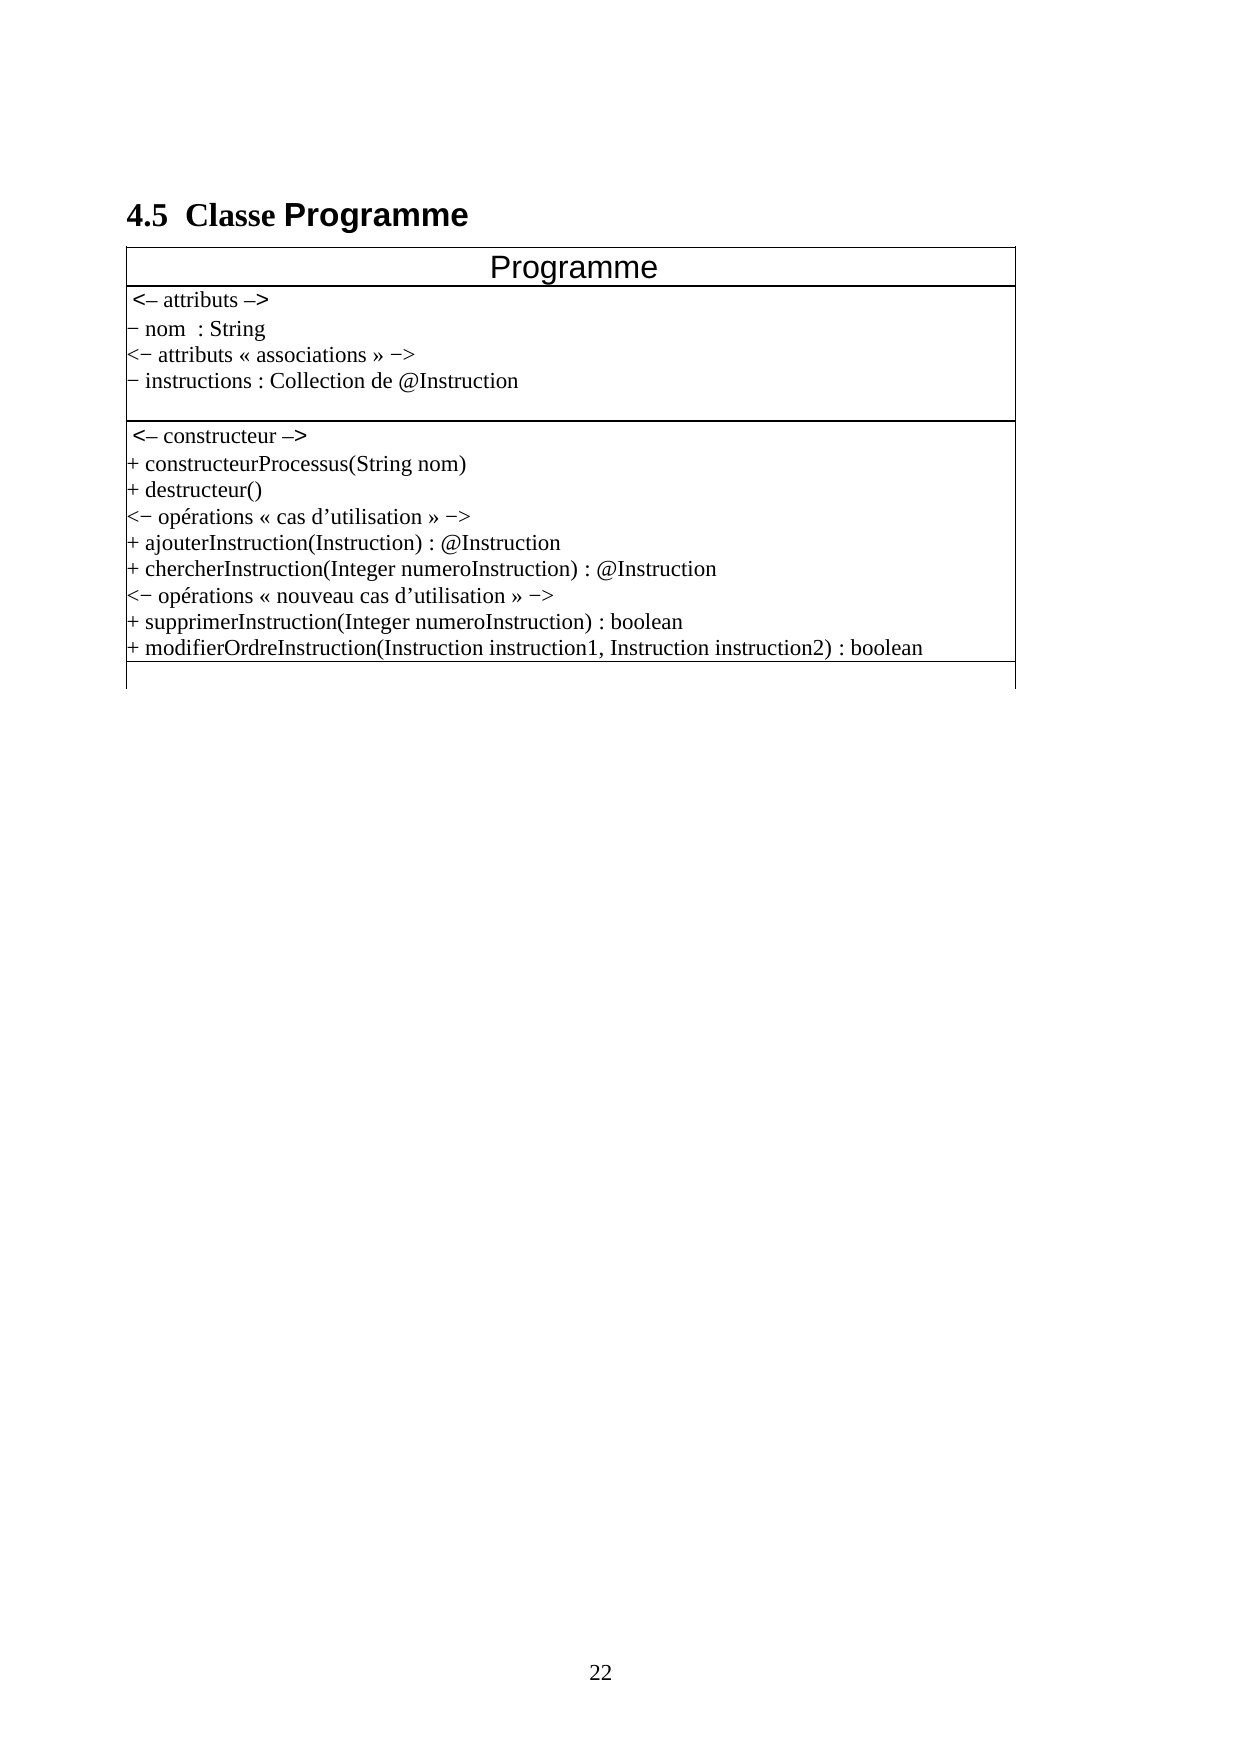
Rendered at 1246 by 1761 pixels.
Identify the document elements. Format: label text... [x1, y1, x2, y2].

table_cell + destructeur() [127, 476, 1015, 503]
table_cell − nom : String [127, 315, 1015, 341]
table_cell + constructeurProcessus(String nom) [127, 450, 1015, 476]
table_cell + chercherInstruction(Integer numeroInstruction) : @Instruction [127, 555, 1015, 582]
table_cell <– attributs –> [127, 287, 1015, 315]
table_cell <– constructeur –> [127, 422, 1015, 450]
table_cell <− opérations « nouveau cas d’utilisation » −> [127, 582, 1015, 608]
table_cell [127, 662, 1015, 689]
table_cell <− attributs « associations » −> [127, 341, 1015, 367]
table_cell <− opérations « cas d’utilisation » −> [127, 503, 1015, 529]
table_cell + supprimerInstruction(Integer numeroInstruction) : boolean [127, 608, 1015, 634]
subtitle 4.5 Classe Programme [126, 195, 1075, 234]
table_cell [127, 394, 1015, 420]
table_cell + modifierOrdreInstruction(Instruction instruction1, Instruction instruction2) : boolean [127, 635, 1015, 661]
table_cell − instructions : Collection de @Instruction [127, 368, 1015, 394]
table_header Programme [127, 248, 1015, 285]
table_cell + ajouterInstruction(Instruction) : @Instruction [127, 529, 1015, 555]
